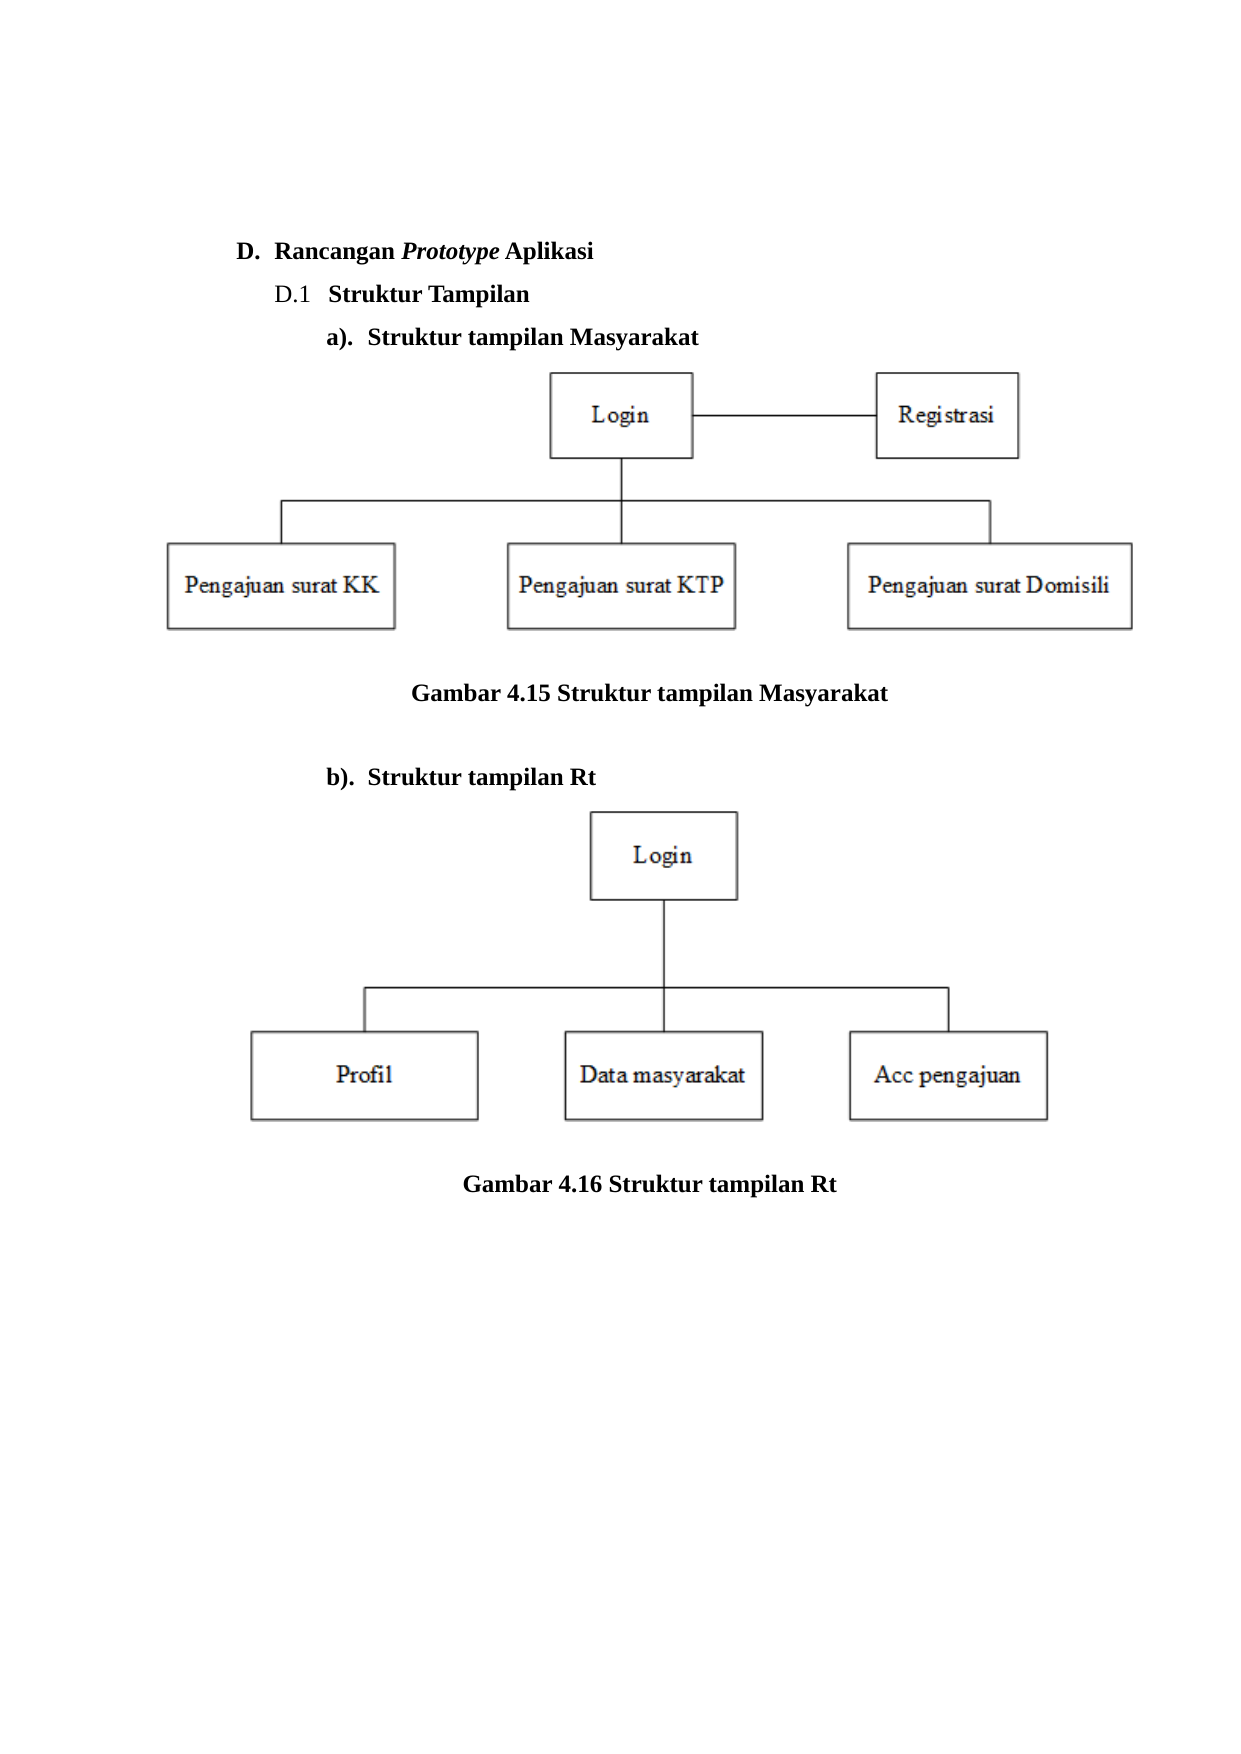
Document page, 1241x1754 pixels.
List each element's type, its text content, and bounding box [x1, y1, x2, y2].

table_header [236, 631, 1063, 665]
picture [161, 371, 1139, 631]
table_header [236, 366, 1063, 371]
list Rancangan Prototype Aplikasi [236, 236, 1063, 265]
list Struktur tampilan Rt [326, 762, 1063, 791]
list Struktur Tampilan [274, 279, 1063, 308]
list Struktur tampilan Masyarakat [326, 322, 1063, 351]
text Gambar 4.16 Struktur tampilan Rt [236, 1169, 1063, 1198]
text Gambar 4.15 Struktur tampilan Masyarakat [236, 678, 1063, 706]
picture [246, 811, 1053, 1122]
table_header [236, 805, 1063, 1156]
